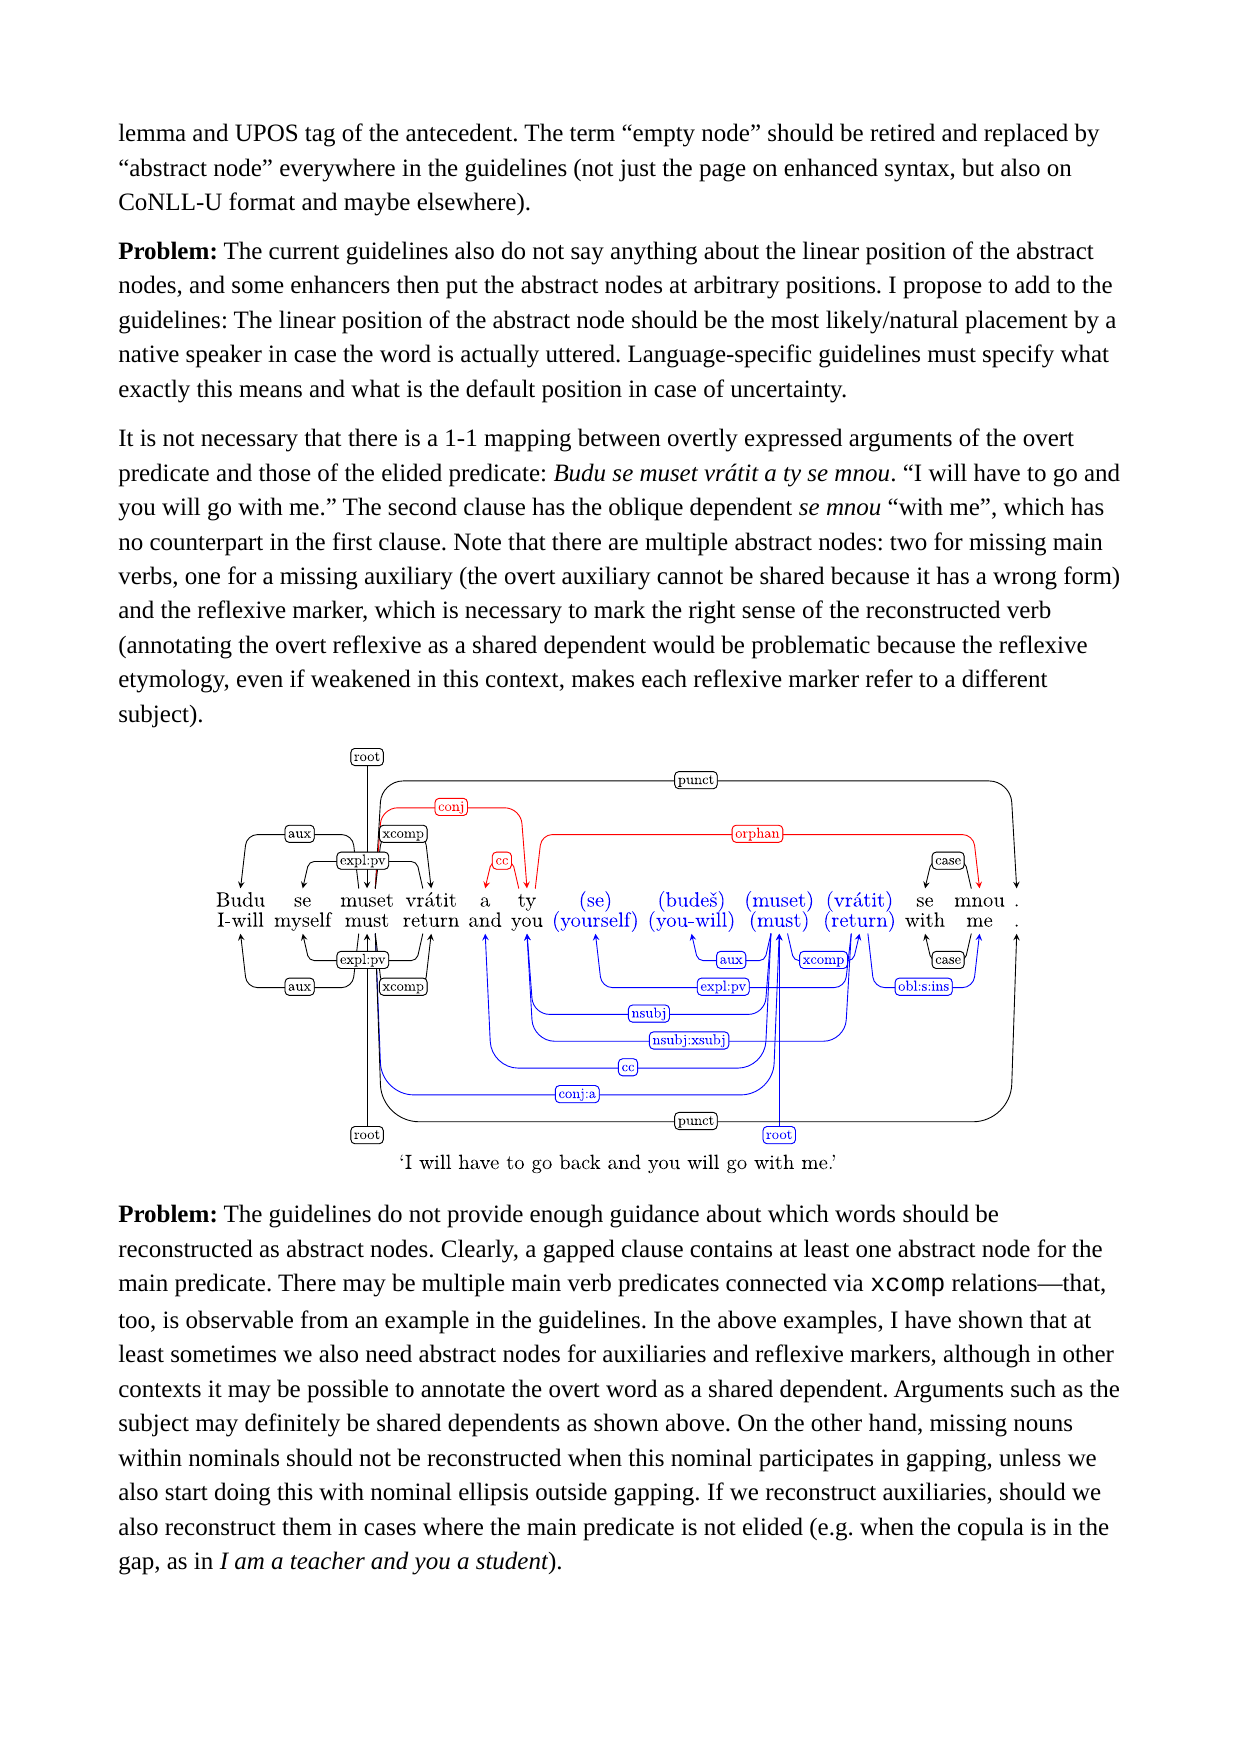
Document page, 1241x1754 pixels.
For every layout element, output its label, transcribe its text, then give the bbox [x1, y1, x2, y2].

text lemma and UPOS tag of the antecedent. The term “empty node” should be retired and replaced by “abstract node” everywhere in the guidelines (not just the page on enhanced syntax, but also on CoNLL-U format and maybe elsewhere). [118, 118, 1122, 216]
text Problem: The current guidelines also do not say anything about the linear position of the abstract nodes, and some enhancers then put the abstract nodes at arbitrary positions. I propose to add to the guidelines: The linear position of the abstract node should be the most likely/natural placement by a native speaker in case the word is actually uttered. Language-specific guidelines must specify what exactly this means and what is the default position in case of uncertainty. [118, 236, 1122, 403]
text It is not necessary that there is a 1-1 mapping between overtly expressed arguments of the overt predicate and those of the elided predicate: Budu se muset vrátit a ty se mnou. “I will have to go and you will go with me.” The second clause has the oblique dependent se mnou “with me”, which has no counterpart in the first clause. Note that there are multiple abstract nodes: two for missing main verbs, one for a missing auxiliary (the overt auxiliary cannot be shared because it has a wrong form) and the reflexive marker, which is necessary to mark the right sense of the reconstructed verb (annotating the overt reflexive as a shared dependent would be problematic because the reflexive etymology, even if weakened in this context, makes each reflexive marker refer to a different subject). [118, 423, 1122, 728]
text Problem: The guidelines do not provide enough guidance about which words should be reconstructed as abstract nodes. Clearly, a gapped clause contains at least one abstract node for the main predicate. There may be multiple main verb predicates connected via xcomp relations—that, too, is observable from an example in the guidelines. In the above examples, I have shown that at least sometimes we also need abstract nodes for auxiliaries and reflexive markers, although in other contexts it may be possible to annotate the overt word as a shared dependent. Arguments such as the subject may definitely be shared dependents as shown above. On the other hand, missing nouns within nominals should not be reconstructed when this nominal participates in gapping, unless we also start doing this with nominal ellipsis outside gapping. If we reconstruct auxiliaries, should we also reconstruct them in cases where the main predicate is not elided (e.g. when the copula is in the gap, as in I am a teacher and you a student). [118, 1199, 1122, 1575]
